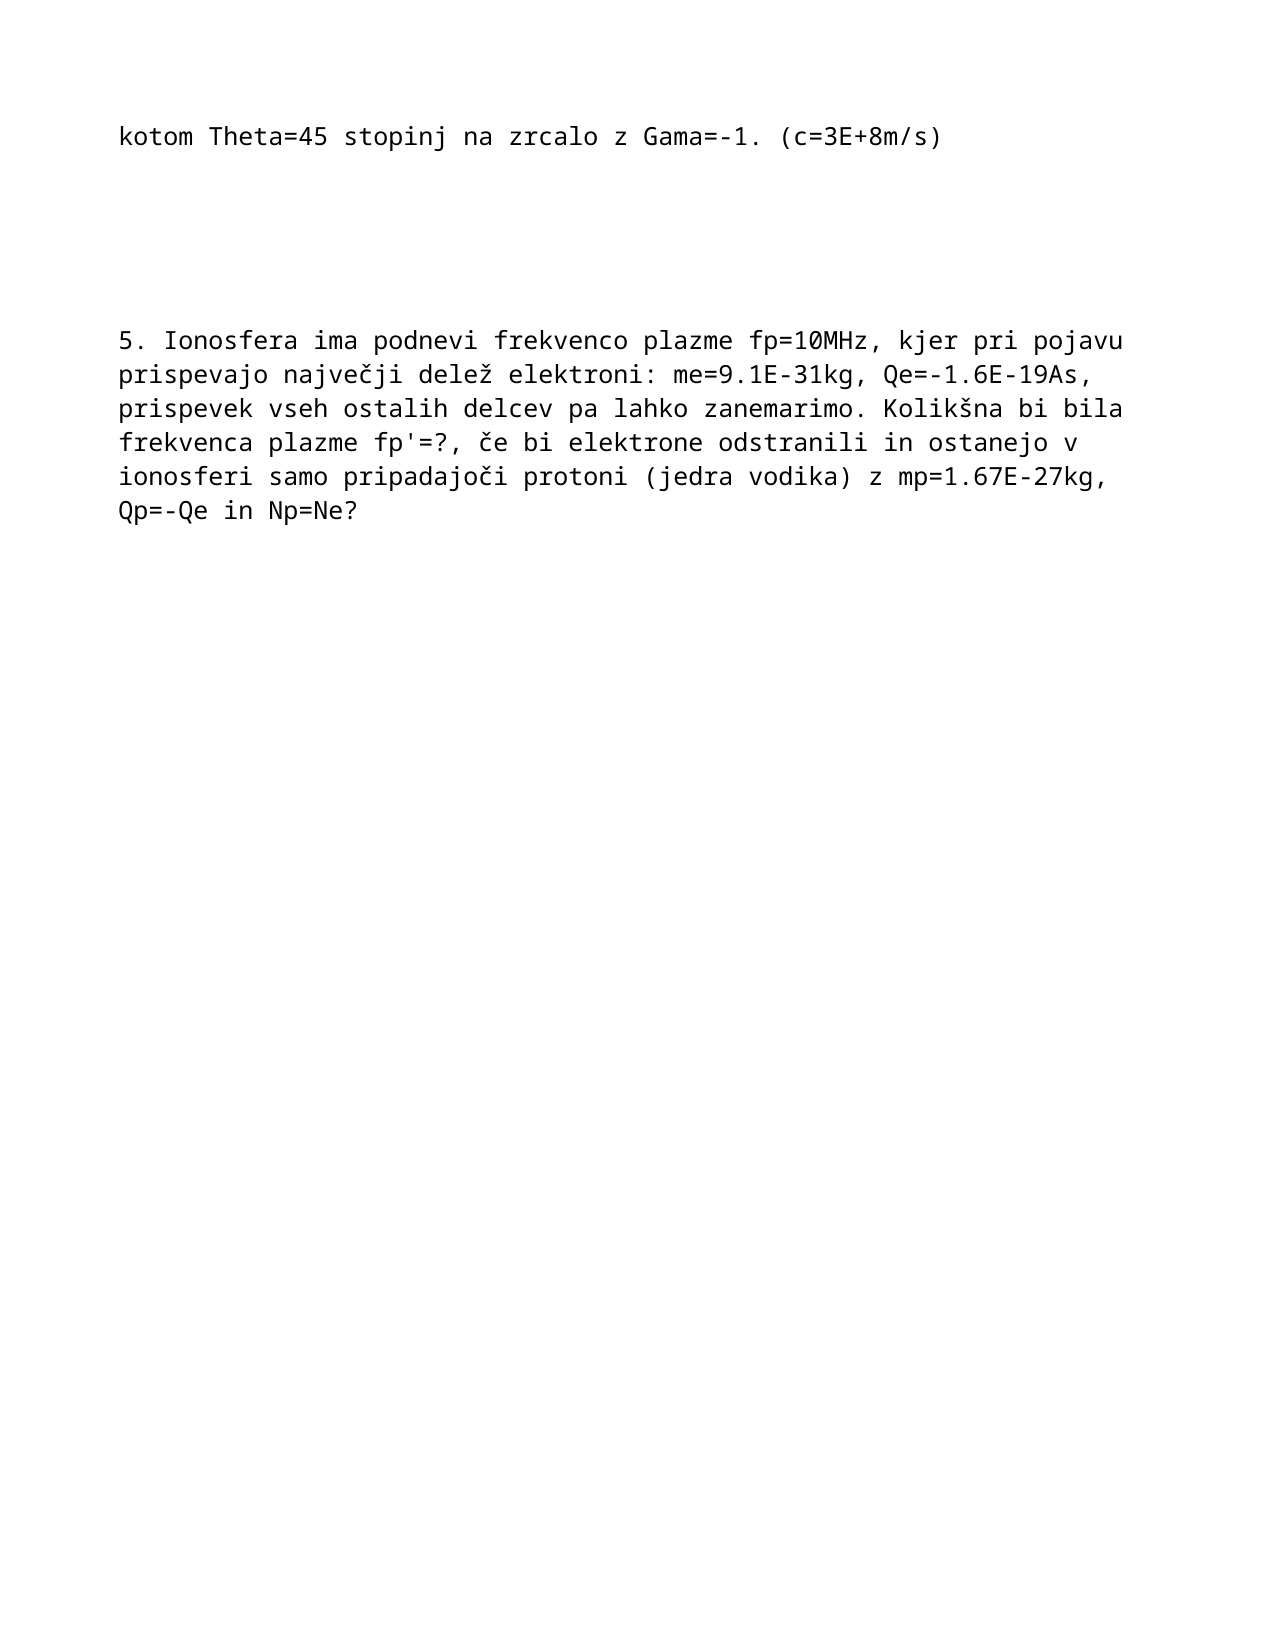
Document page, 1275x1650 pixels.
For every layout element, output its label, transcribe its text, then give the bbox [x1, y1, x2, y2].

text 5. Ionosfera ima podnevi frekvenco plazme fp=10MHz, kjer pri pojavu prispevajo največji delež elektroni: me=9.1E-31kg, Qe=-1.6E-19As, prispevek vseh ostalih delcev pa lahko zanemarimo. Kolikšna bi bila frekvenca plazme fp'=?, če bi elektrone odstranili in ostanejo v ionosferi samo pripadajoči protoni (jedra vodika) z mp=1.67E-27kg, Qp=-Qe in Np=Ne? [118, 322, 1157, 527]
text kotom Theta=45 stopinj na zrcalo z Gama=-1. (c=3E+8m/s) [118, 118, 1157, 152]
